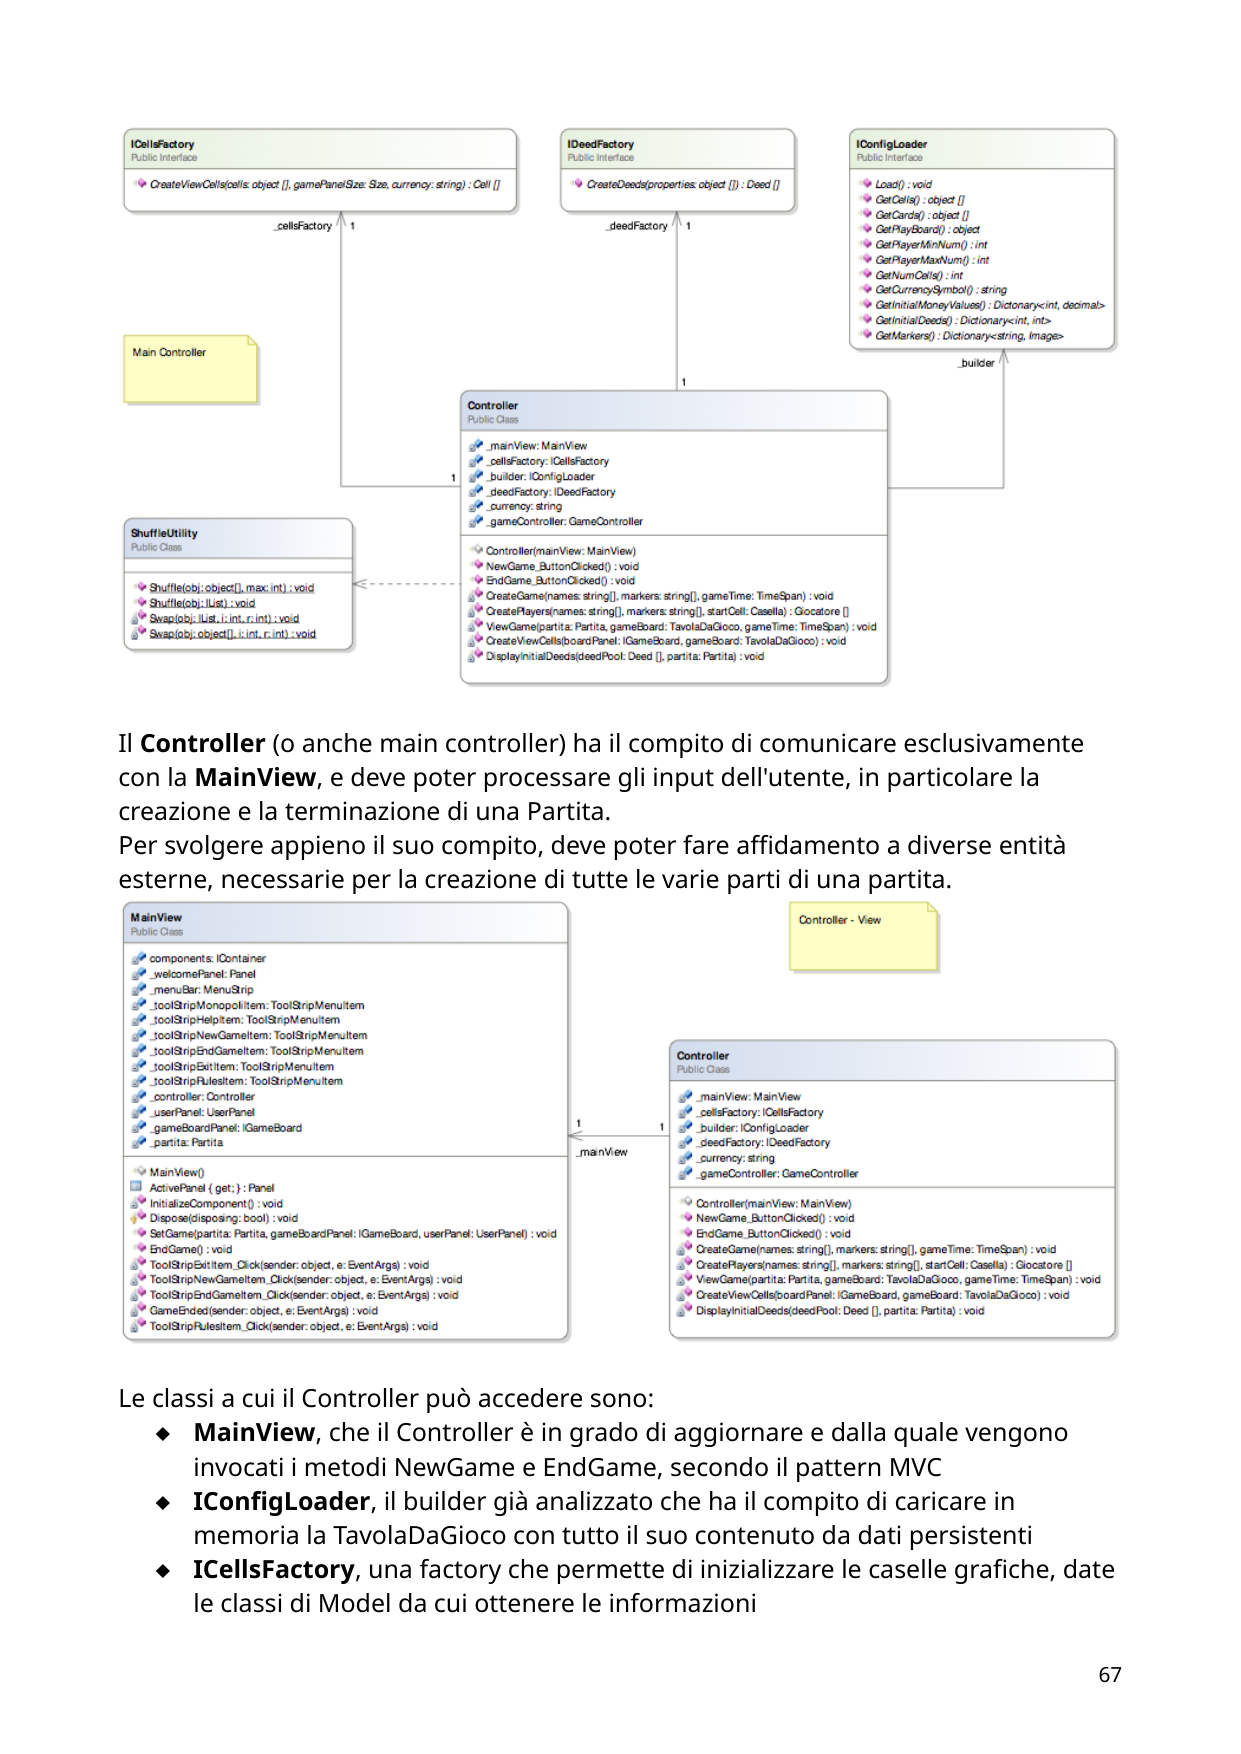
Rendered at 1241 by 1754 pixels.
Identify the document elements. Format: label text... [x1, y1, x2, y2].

list ICellsFactory, una factory che permette di inizializzare le caselle grafiche, date le classi di Model da cui ottenere le informazioni [156, 1551, 1122, 1619]
picture [118, 895, 1122, 1347]
text Le classi a cui il Controller può accedere sono: [118, 1381, 1122, 1415]
text Il Controller (o anche main controller) ha il compito di comunicare esclusivamente con la MainView, e deve poter processare gli input dell'utente, in particolare la creazione e la terminazione di una Partita. [118, 725, 1122, 828]
text Per svolgere appieno il suo compito, deve poter fare affidamento a diverse entità esterne, necessarie per la creazione di tutte le varie parti di una partita. [118, 828, 1122, 895]
list IConfigLoader, il builder già analizzato che ha il compito di caricare in memoria la TavolaDaGioco con tutto il suo contenuto da dati persistenti [156, 1483, 1122, 1551]
picture [118, 122, 1122, 692]
list MainView, che il Controller è in grado di aggiornare e dalla quale vengono invocati i metodi NewGame e EndGame, secondo il pattern MVC [156, 1415, 1122, 1483]
